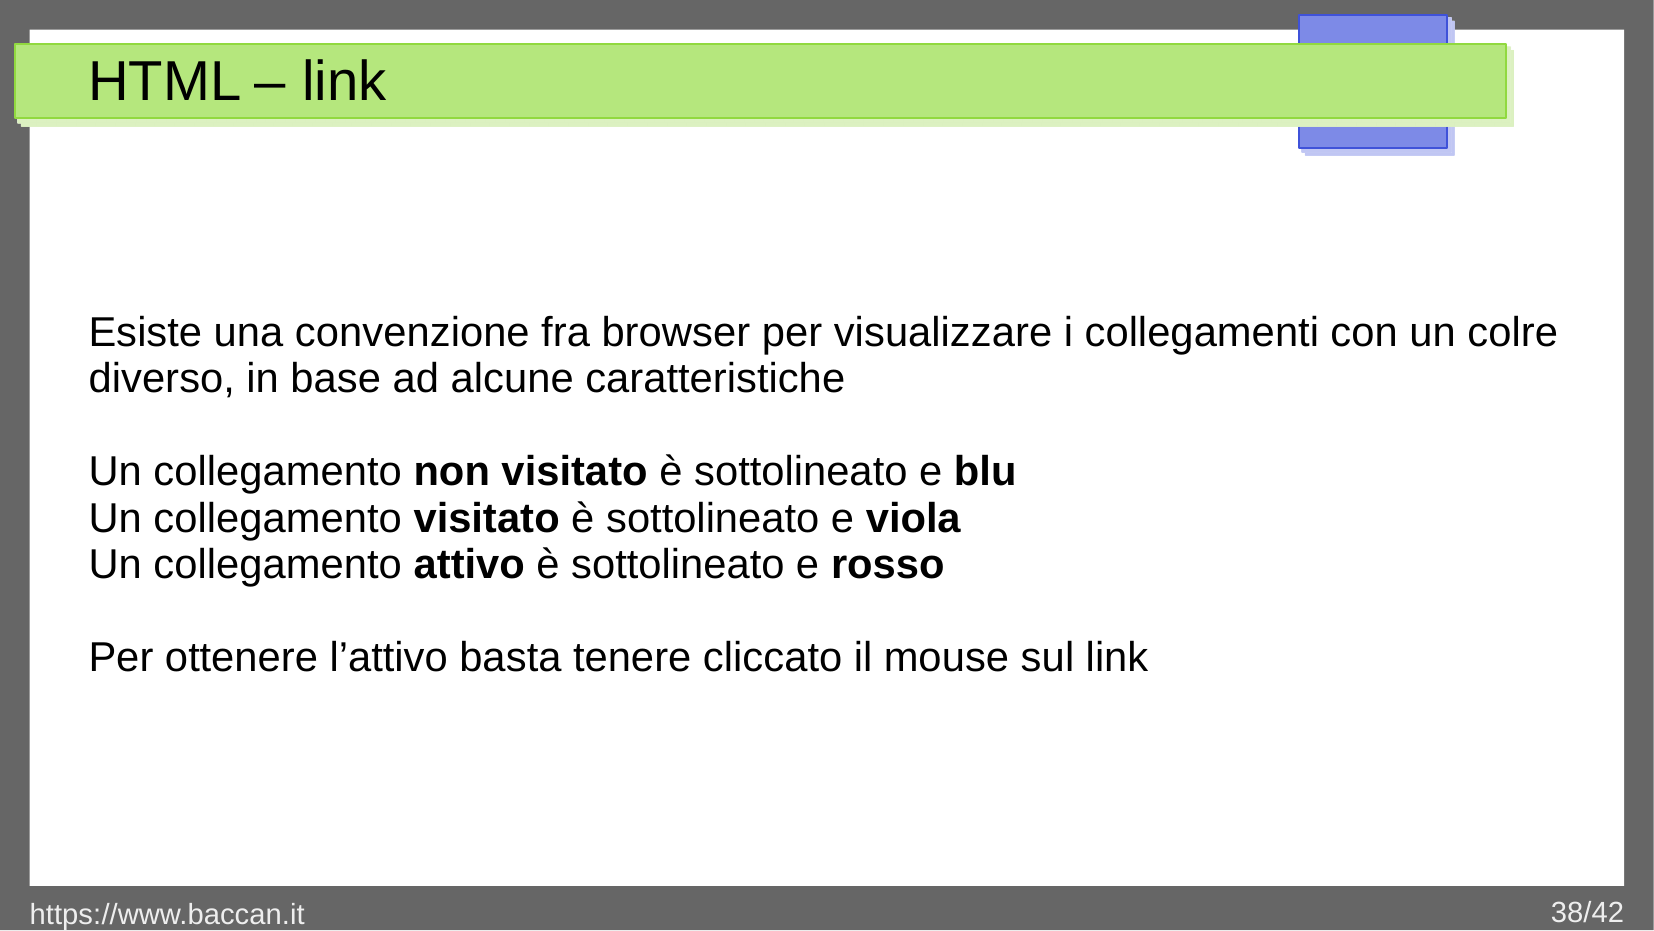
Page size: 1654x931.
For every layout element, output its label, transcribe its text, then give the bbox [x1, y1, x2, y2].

text_box Esiste una convenzione fra browser per visualizzare i collegamenti con un colre diverso, in base ad alcune caratteristiche Un collegamento non visitato è sottolineato e blu Un collegamento visitato è sottolineato e viola Un collegamento attivo è sottolineato e rosso Per ottenere l’attivo basta tenere cliccato il mouse sul link [88, 169, 1565, 820]
title HTML – link [88, 44, 1506, 119]
